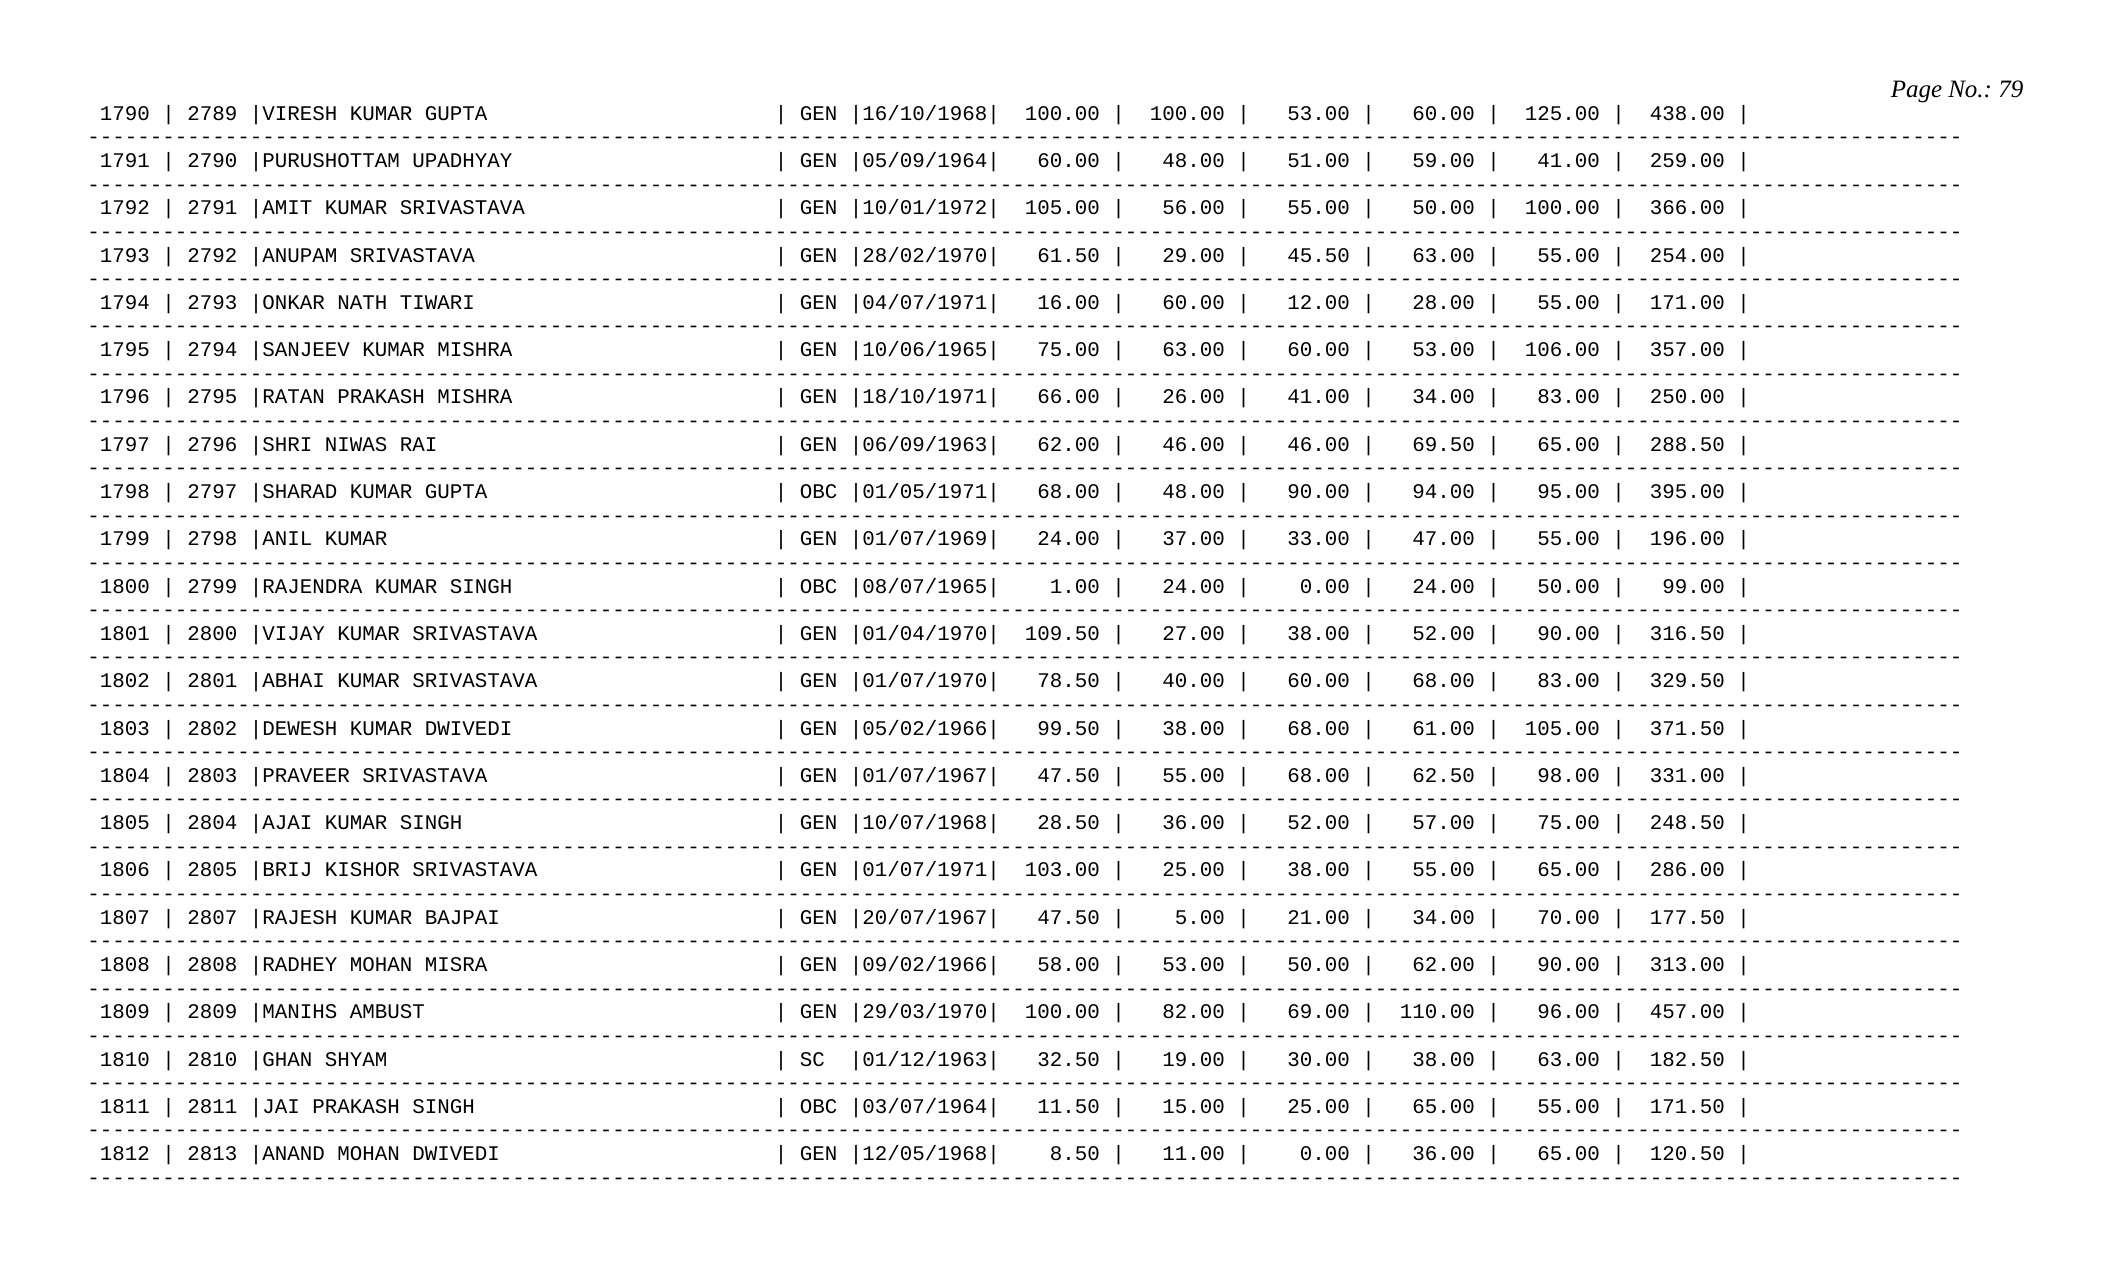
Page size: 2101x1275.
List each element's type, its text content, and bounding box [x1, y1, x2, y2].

text 1793 | 2792 |ANUPAM SRIVASTAVA | GEN |28/02/1970| 61.50 | 29.00 | 45.50 | 63.00 | 55.00 | 254.00 | [87, 244, 2025, 268]
text 1808 | 2808 |RADHEY MOHAN MISRA | GEN |09/02/1966| 58.00 | 53.00 | 50.00 | 62.00 | 90.00 | 313.00 | [87, 954, 2025, 978]
text ------------------------------------------------------------------------------------------------------------------------------------------------------ [87, 788, 2025, 812]
text 1797 | 2796 |SHRI NIWAS RAI | GEN |06/09/1963| 62.00 | 46.00 | 46.00 | 69.50 | 65.00 | 288.50 | [87, 434, 2025, 457]
text ------------------------------------------------------------------------------------------------------------------------------------------------------ [87, 221, 2025, 244]
text 1804 | 2803 |PRAVEER SRIVASTAVA | GEN |01/07/1967| 47.50 | 55.00 | 68.00 | 62.50 | 98.00 | 331.00 | [87, 765, 2025, 788]
text ------------------------------------------------------------------------------------------------------------------------------------------------------ [87, 647, 2025, 670]
text ------------------------------------------------------------------------------------------------------------------------------------------------------ [87, 836, 2025, 859]
text 1807 | 2807 |RAJESH KUMAR BAJPAI | GEN |20/07/1967| 47.50 | 5.00 | 21.00 | 34.00 | 70.00 | 177.50 | [87, 907, 2025, 930]
text ------------------------------------------------------------------------------------------------------------------------------------------------------ [87, 126, 2025, 150]
text ------------------------------------------------------------------------------------------------------------------------------------------------------ [87, 1167, 2025, 1190]
text ------------------------------------------------------------------------------------------------------------------------------------------------------ [87, 1119, 2025, 1143]
text ------------------------------------------------------------------------------------------------------------------------------------------------------ [87, 741, 2025, 765]
text 1806 | 2805 |BRIJ KISHOR SRIVASTAVA | GEN |01/07/1971| 103.00 | 25.00 | 38.00 | 55.00 | 65.00 | 286.00 | [87, 859, 2025, 883]
text ------------------------------------------------------------------------------------------------------------------------------------------------------ [87, 552, 2025, 576]
text ------------------------------------------------------------------------------------------------------------------------------------------------------ [87, 363, 2025, 386]
text 1805 | 2804 |AJAI KUMAR SINGH | GEN |10/07/1968| 28.50 | 36.00 | 52.00 | 57.00 | 75.00 | 248.50 | [87, 812, 2025, 836]
text 1811 | 2811 |JAI PRAKASH SINGH | OBC |03/07/1964| 11.50 | 15.00 | 25.00 | 65.00 | 55.00 | 171.50 | [87, 1096, 2025, 1119]
text ------------------------------------------------------------------------------------------------------------------------------------------------------ [87, 410, 2025, 434]
text 1810 | 2810 |GHAN SHYAM | SC |01/12/1963| 32.50 | 19.00 | 30.00 | 38.00 | 63.00 | 182.50 | [87, 1048, 2025, 1072]
text 1799 | 2798 |ANIL KUMAR | GEN |01/07/1969| 24.00 | 37.00 | 33.00 | 47.00 | 55.00 | 196.00 | [87, 528, 2025, 552]
text ------------------------------------------------------------------------------------------------------------------------------------------------------ [87, 316, 2025, 339]
text ------------------------------------------------------------------------------------------------------------------------------------------------------ [87, 694, 2025, 717]
text ------------------------------------------------------------------------------------------------------------------------------------------------------ [87, 599, 2025, 623]
text ------------------------------------------------------------------------------------------------------------------------------------------------------ [87, 978, 2025, 1001]
text ------------------------------------------------------------------------------------------------------------------------------------------------------ [87, 457, 2025, 481]
text ------------------------------------------------------------------------------------------------------------------------------------------------------ [87, 174, 2025, 197]
text 1812 | 2813 |ANAND MOHAN DWIVEDI | GEN |12/05/1968| 8.50 | 11.00 | 0.00 | 36.00 | 65.00 | 120.50 | [87, 1143, 2025, 1167]
text 1809 | 2809 |MANIHS AMBUST | GEN |29/03/1970| 100.00 | 82.00 | 69.00 | 110.00 | 96.00 | 457.00 | [87, 1001, 2025, 1025]
text 1794 | 2793 |ONKAR NATH TIWARI | GEN |04/07/1971| 16.00 | 60.00 | 12.00 | 28.00 | 55.00 | 171.00 | [87, 292, 2025, 316]
text 1796 | 2795 |RATAN PRAKASH MISHRA | GEN |18/10/1971| 66.00 | 26.00 | 41.00 | 34.00 | 83.00 | 250.00 | [87, 386, 2025, 410]
text 1791 | 2790 |PURUSHOTTAM UPADHYAY | GEN |05/09/1964| 60.00 | 48.00 | 51.00 | 59.00 | 41.00 | 259.00 | [87, 150, 2025, 174]
text 1800 | 2799 |RAJENDRA KUMAR SINGH | OBC |08/07/1965| 1.00 | 24.00 | 0.00 | 24.00 | 50.00 | 99.00 | [87, 576, 2025, 599]
text 1795 | 2794 |SANJEEV KUMAR MISHRA | GEN |10/06/1965| 75.00 | 63.00 | 60.00 | 53.00 | 106.00 | 357.00 | [87, 339, 2025, 363]
text 1803 | 2802 |DEWESH KUMAR DWIVEDI | GEN |05/02/1966| 99.50 | 38.00 | 68.00 | 61.00 | 105.00 | 371.50 | [87, 717, 2025, 741]
text ------------------------------------------------------------------------------------------------------------------------------------------------------ [87, 505, 2025, 528]
text 1801 | 2800 |VIJAY KUMAR SRIVASTAVA | GEN |01/04/1970| 109.50 | 27.00 | 38.00 | 52.00 | 90.00 | 316.50 | [87, 623, 2025, 647]
text ------------------------------------------------------------------------------------------------------------------------------------------------------ [87, 268, 2025, 292]
text ------------------------------------------------------------------------------------------------------------------------------------------------------ [87, 1025, 2025, 1048]
text 1790 | 2789 |VIRESH KUMAR GUPTA | GEN |16/10/1968| 100.00 | 100.00 | 53.00 | 60.00 | 125.00 | 438.00 | [87, 103, 2025, 126]
text ------------------------------------------------------------------------------------------------------------------------------------------------------ [87, 883, 2025, 907]
text ------------------------------------------------------------------------------------------------------------------------------------------------------ [87, 930, 2025, 954]
text 1792 | 2791 |AMIT KUMAR SRIVASTAVA | GEN |10/01/1972| 105.00 | 56.00 | 55.00 | 50.00 | 100.00 | 366.00 | [87, 197, 2025, 221]
text 1798 | 2797 |SHARAD KUMAR GUPTA | OBC |01/05/1971| 68.00 | 48.00 | 90.00 | 94.00 | 95.00 | 395.00 | [87, 481, 2025, 505]
text ------------------------------------------------------------------------------------------------------------------------------------------------------ [87, 1072, 2025, 1096]
text 1802 | 2801 |ABHAI KUMAR SRIVASTAVA | GEN |01/07/1970| 78.50 | 40.00 | 60.00 | 68.00 | 83.00 | 329.50 | [87, 670, 2025, 694]
